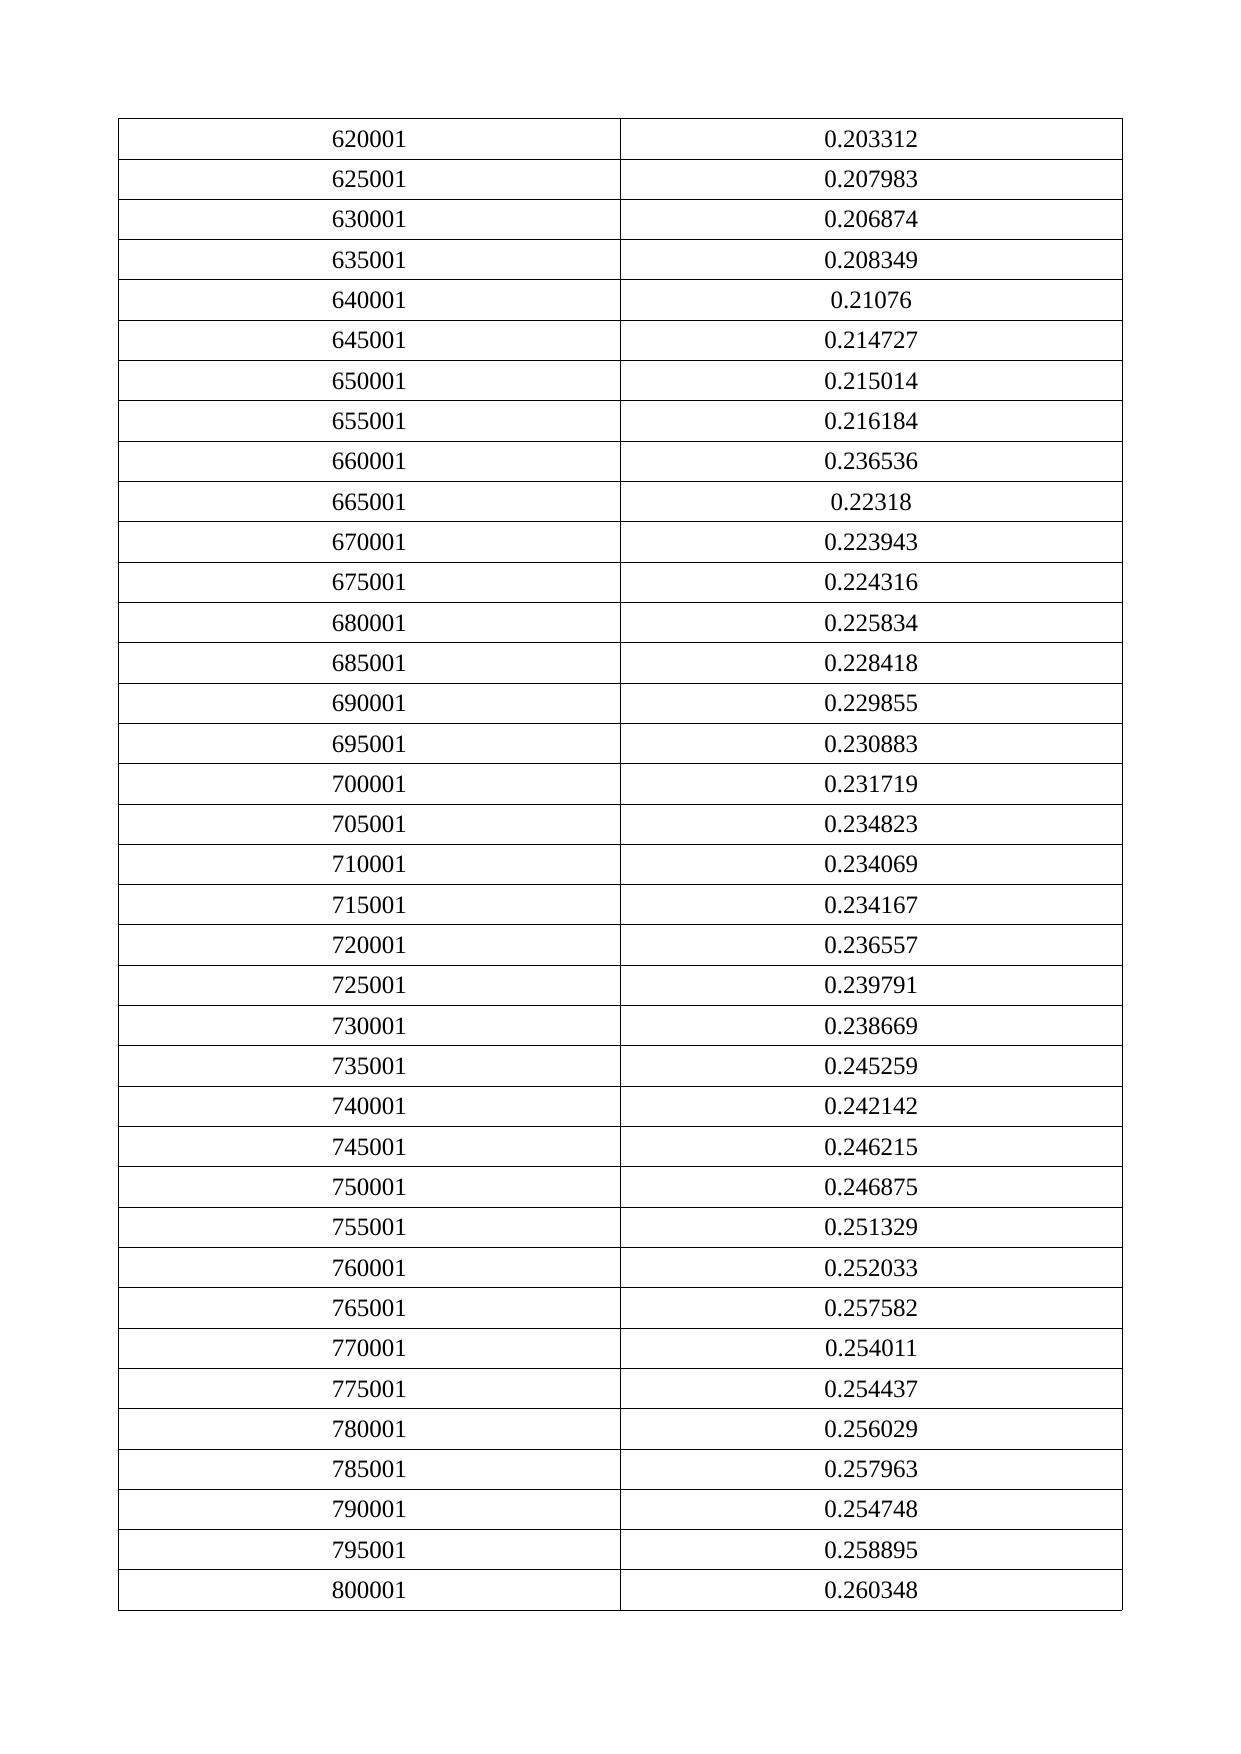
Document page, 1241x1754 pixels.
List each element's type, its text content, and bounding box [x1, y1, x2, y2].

table_cell 650001 [119, 361, 620, 400]
table_cell 695001 [119, 724, 620, 763]
table_cell 685001 [119, 643, 620, 682]
table_cell 645001 [119, 321, 620, 360]
table_cell 0.242142 [621, 1087, 1122, 1126]
table_cell 765001 [119, 1288, 620, 1327]
table_cell 0.258895 [621, 1530, 1122, 1569]
table_cell 630001 [119, 200, 620, 239]
table_cell 0.252033 [621, 1248, 1122, 1287]
table_cell 785001 [119, 1450, 620, 1489]
table_cell 0.207983 [621, 160, 1122, 199]
table_cell 735001 [119, 1046, 620, 1086]
table_cell 675001 [119, 563, 620, 602]
table_cell 0.257963 [621, 1450, 1122, 1489]
table_cell 0.206874 [621, 200, 1122, 239]
table_cell 750001 [119, 1167, 620, 1207]
table_cell 0.22318 [621, 482, 1122, 521]
table_cell 780001 [119, 1409, 620, 1448]
table_cell 670001 [119, 522, 620, 562]
table_cell 690001 [119, 684, 620, 723]
table_cell 0.239791 [621, 966, 1122, 1005]
table_cell 760001 [119, 1248, 620, 1287]
table_cell 655001 [119, 401, 620, 441]
table_cell 0.224316 [621, 563, 1122, 602]
table_cell 775001 [119, 1369, 620, 1408]
table_cell 640001 [119, 280, 620, 320]
table_cell 0.214727 [621, 321, 1122, 360]
table_cell 0.236536 [621, 442, 1122, 481]
table_cell 0.234069 [621, 845, 1122, 884]
table_cell 730001 [119, 1006, 620, 1045]
table_cell 0.251329 [621, 1208, 1122, 1247]
table_cell 0.234167 [621, 885, 1122, 924]
table_cell 0.257582 [621, 1288, 1122, 1327]
table_cell 795001 [119, 1530, 620, 1569]
table_cell 0.223943 [621, 522, 1122, 562]
table_cell 0.238669 [621, 1006, 1122, 1045]
table_cell 0.228418 [621, 643, 1122, 682]
table_cell 0.215014 [621, 361, 1122, 400]
table_cell 770001 [119, 1329, 620, 1368]
table_cell 705001 [119, 805, 620, 844]
table_cell 755001 [119, 1208, 620, 1247]
table_cell 800001 [119, 1570, 620, 1610]
table_cell 0.208349 [621, 240, 1122, 279]
table_cell 0.254437 [621, 1369, 1122, 1408]
table_cell 0.256029 [621, 1409, 1122, 1448]
table_cell 0.229855 [621, 684, 1122, 723]
table_cell 0.236557 [621, 925, 1122, 965]
table_cell 0.231719 [621, 764, 1122, 803]
table_cell 620001 [119, 119, 620, 158]
table_cell 0.21076 [621, 280, 1122, 320]
table_cell 0.254748 [621, 1490, 1122, 1529]
table_cell 720001 [119, 925, 620, 965]
table_cell 660001 [119, 442, 620, 481]
table_cell 715001 [119, 885, 620, 924]
table_cell 0.234823 [621, 805, 1122, 844]
table_cell 625001 [119, 160, 620, 199]
table_cell 665001 [119, 482, 620, 521]
table_cell 635001 [119, 240, 620, 279]
table_cell 0.246215 [621, 1127, 1122, 1166]
table_cell 0.254011 [621, 1329, 1122, 1368]
table_cell 790001 [119, 1490, 620, 1529]
table_cell 725001 [119, 966, 620, 1005]
table_cell 0.246875 [621, 1167, 1122, 1207]
table_cell 0.225834 [621, 603, 1122, 642]
table_cell 0.216184 [621, 401, 1122, 441]
table_cell 0.260348 [621, 1570, 1122, 1610]
table_cell 710001 [119, 845, 620, 884]
table_cell 0.245259 [621, 1046, 1122, 1086]
table_cell 680001 [119, 603, 620, 642]
table_cell 740001 [119, 1087, 620, 1126]
table_cell 745001 [119, 1127, 620, 1166]
table_cell 0.230883 [621, 724, 1122, 763]
table_cell 0.203312 [621, 119, 1122, 158]
table_cell 700001 [119, 764, 620, 803]
